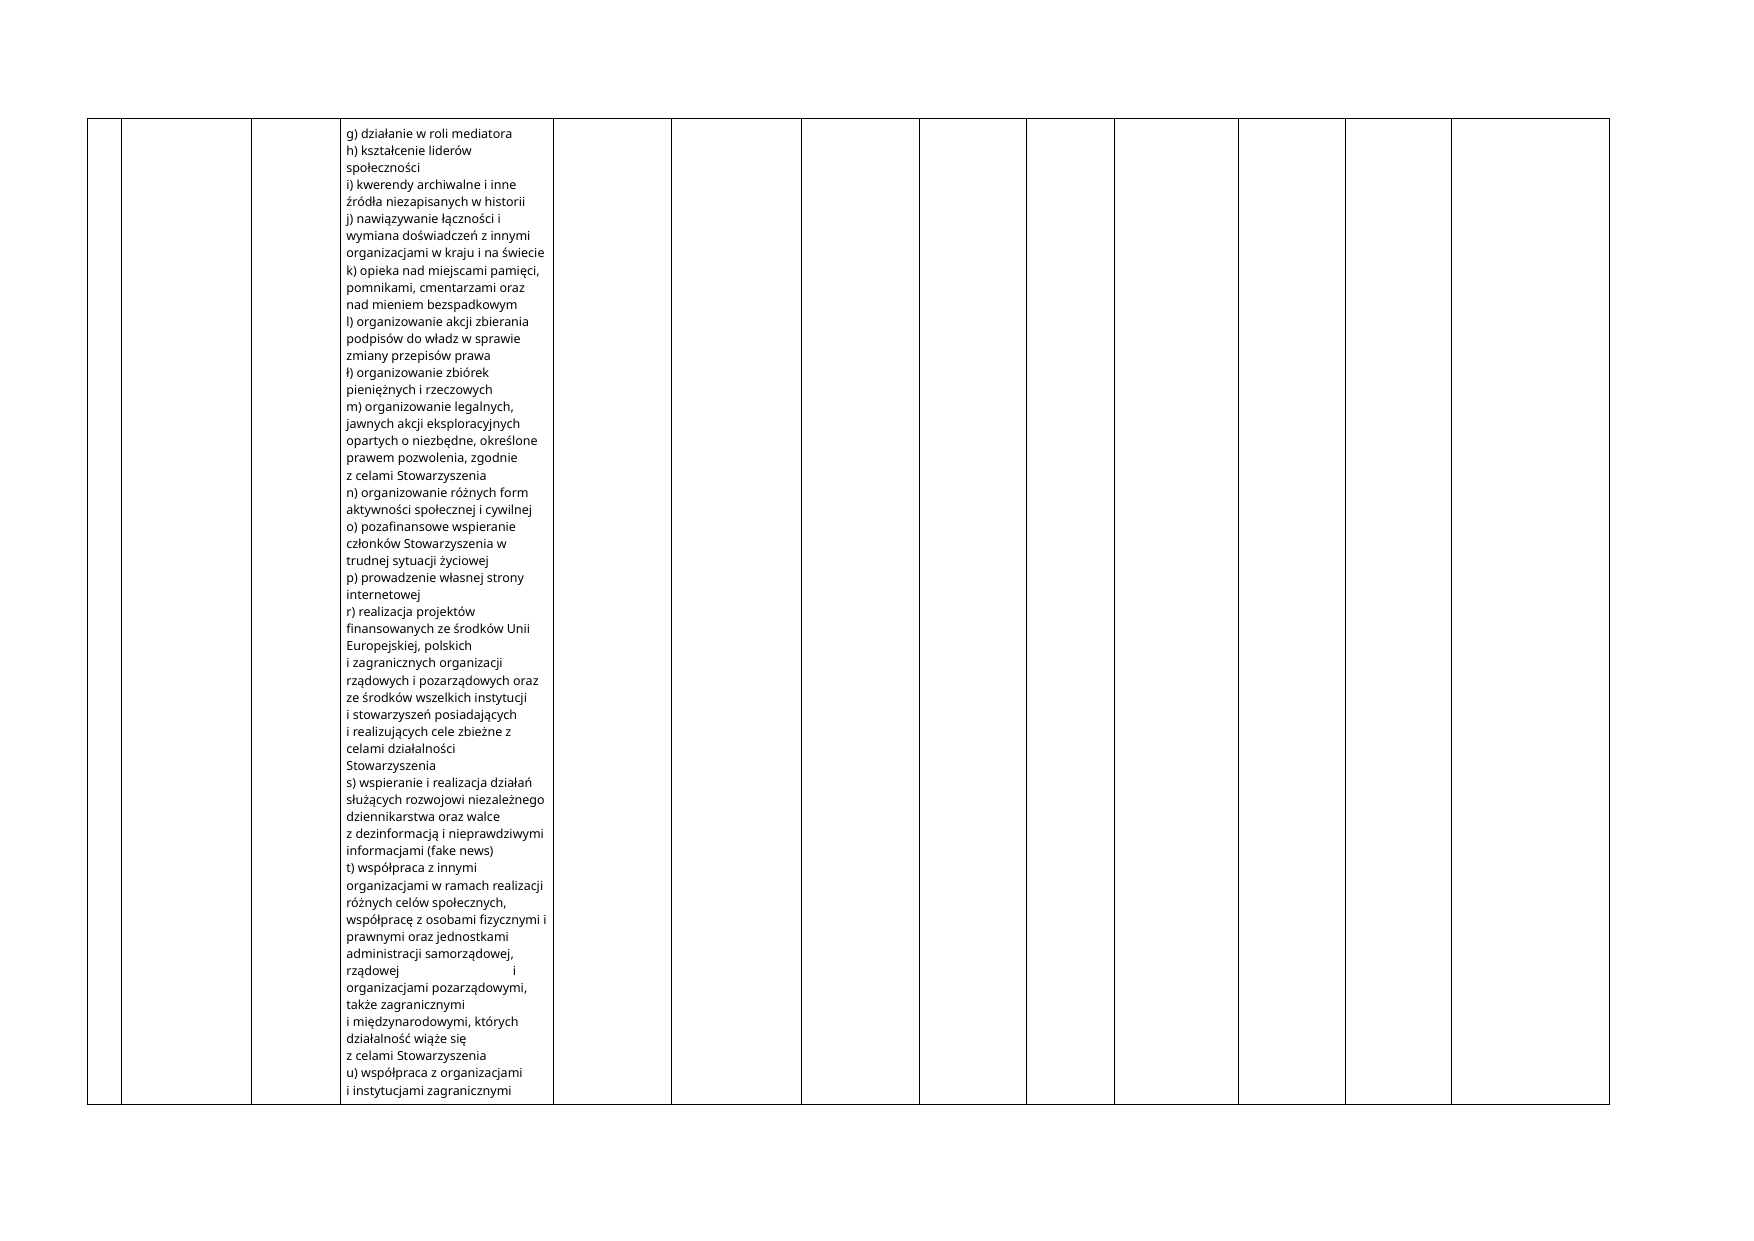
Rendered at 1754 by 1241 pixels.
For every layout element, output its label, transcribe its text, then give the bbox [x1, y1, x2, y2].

table_cell [88, 119, 121, 1104]
table_cell [1452, 119, 1609, 1104]
table_cell [554, 119, 671, 1104]
table_cell [252, 119, 340, 1104]
table_cell [802, 119, 919, 1104]
table_cell [920, 119, 1026, 1104]
table_cell - [1239, 119, 1345, 1104]
table_cell g) działanie w roli mediatora h) kształcenie liderów społeczności i) kwerendy archiwalne i inne źródła niezapisanych w historii j) nawiązywanie łączności i wymiana doświadczeń z innymi organizacjami w kraju i na świecie k) opieka nad miejscami pamięci, pomnikami, cmentarzami oraz nad mieniem bezspadkowym l) organizowanie akcji zbierania podpisów do władz w sprawie zmiany przepisów prawa ł) organizowanie zbiórek pieniężnych i rzeczowych m) organizowanie legalnych, jawnych akcji eksploracyjnych opartych o niezbędne, określone prawem pozwolenia, zgodnie z celami Stowarzyszenia n) organizowanie różnych form aktywności społecznej i cywilnej o) pozafinansowe wspieranie członków Stowarzyszenia w trudnej sytuacji życiowej p) prowadzenie własnej strony internetowej r) realizacja projektów finansowanych ze środków Unii Europejskiej, polskich i zagranicznych organizacji rządowych i pozarządowych oraz ze środków wszelkich instytucji i stowarzyszeń posiadających i realizujących cele zbieżne z celami działalności Stowarzyszenia s) wspieranie i realizacja działań służących rozwojowi niezależnego dziennikarstwa oraz walce z dezinformacją i nieprawdziwymi informacjami (fake news) t) współpraca z innymi organizacjami w ramach realizacji różnych celów społecznych, współpracę z osobami fizycznymi i prawnymi oraz jednostkami administracji samorządowej, rządowej i organizacjami pozarządowymi, także zagranicznymi i międzynarodowymi, których działalność wiąże się z celami Stowarzyszenia u) współpraca z organizacjami i instytucjami zagranicznymi [341, 119, 553, 1104]
table_cell [1027, 119, 1114, 1104]
table_cell [1346, 119, 1451, 1104]
table_cell - [1115, 119, 1238, 1104]
table_cell [122, 119, 251, 1104]
table_cell [672, 119, 801, 1104]
